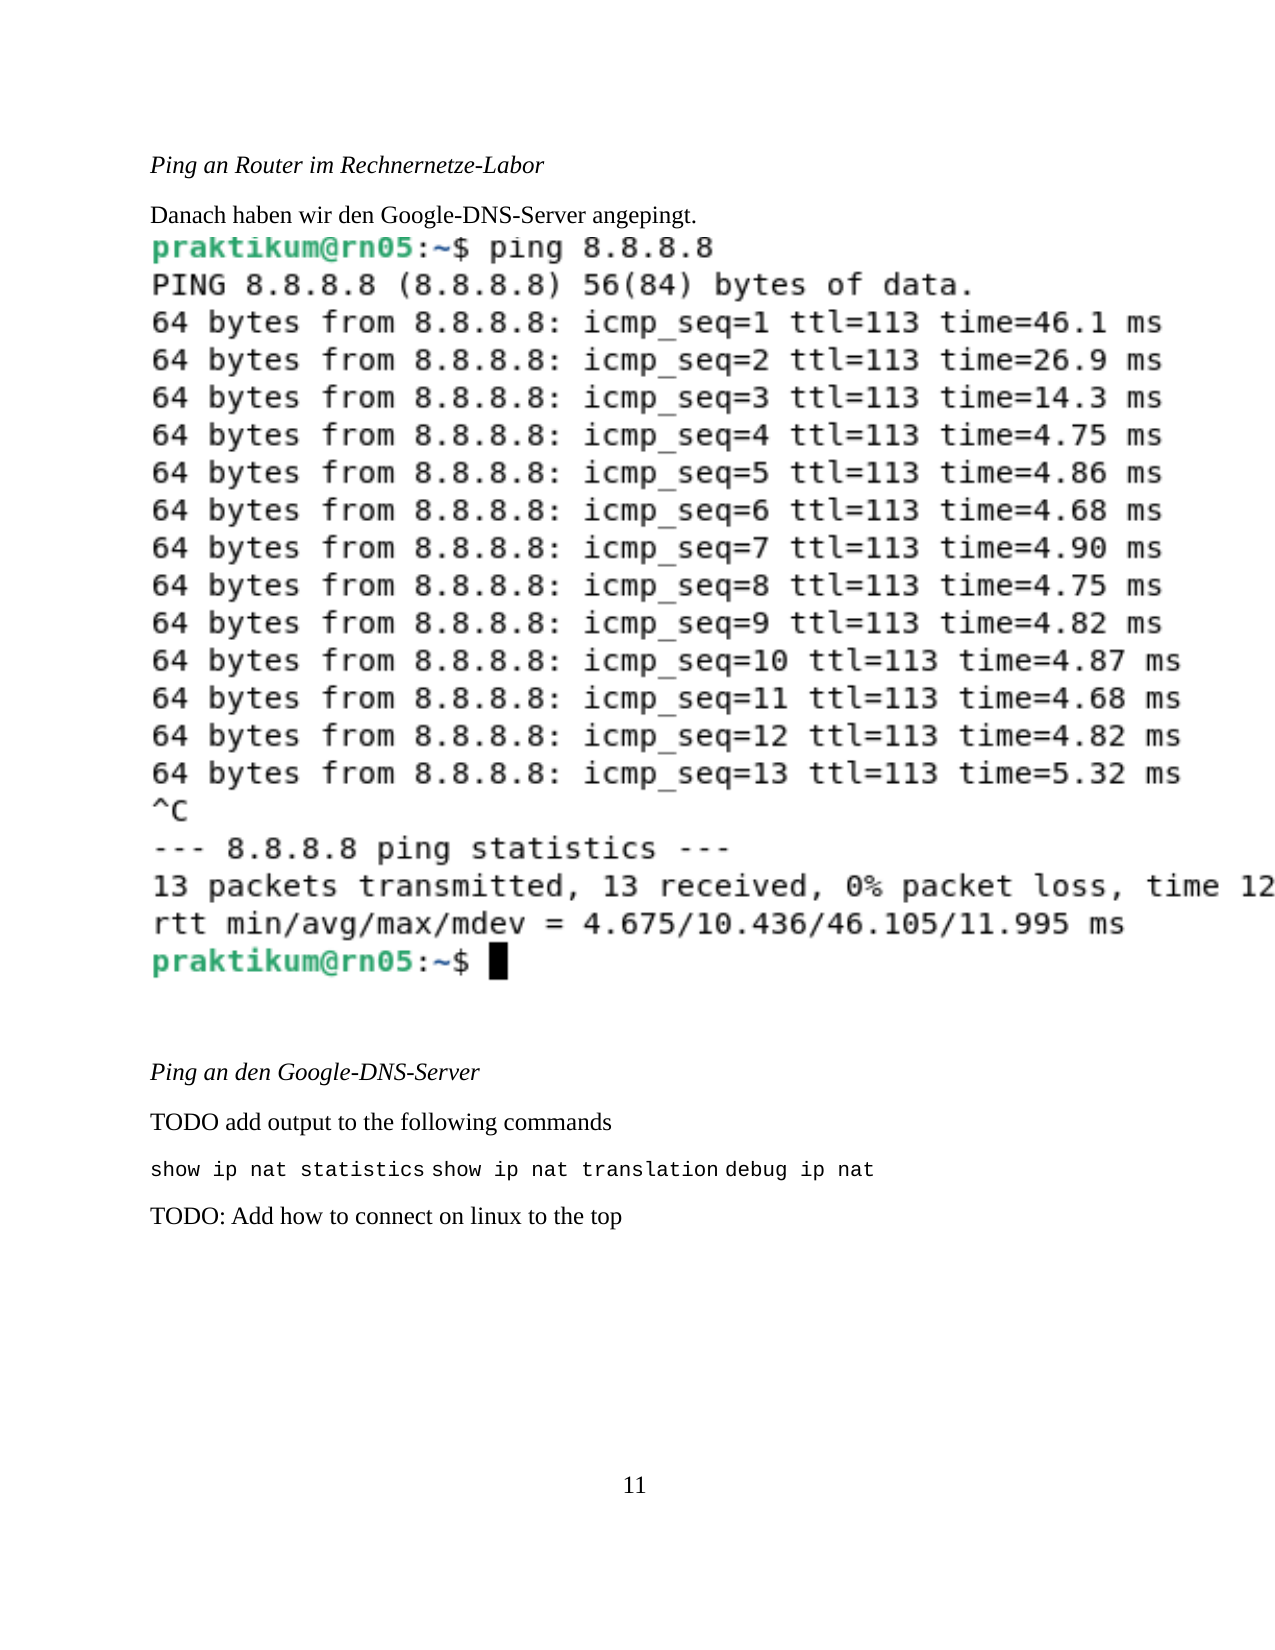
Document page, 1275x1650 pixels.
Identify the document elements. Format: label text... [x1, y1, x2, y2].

text Ping an den Google-DNS-Server [150, 1057, 1125, 1085]
text TODO: Add how to connect on linux to the top [150, 1201, 1125, 1230]
text Ping an Router im Rechnernetze-Labor [150, 150, 1125, 179]
text Danach haben wir den Google-DNS-Server angepingt. [150, 200, 1125, 229]
picture [150, 237, 1275, 1045]
text TODO add output to the following commands [150, 1107, 1125, 1136]
text show ip nat statistics show ip nat translation debug ip nat [150, 1153, 1125, 1183]
